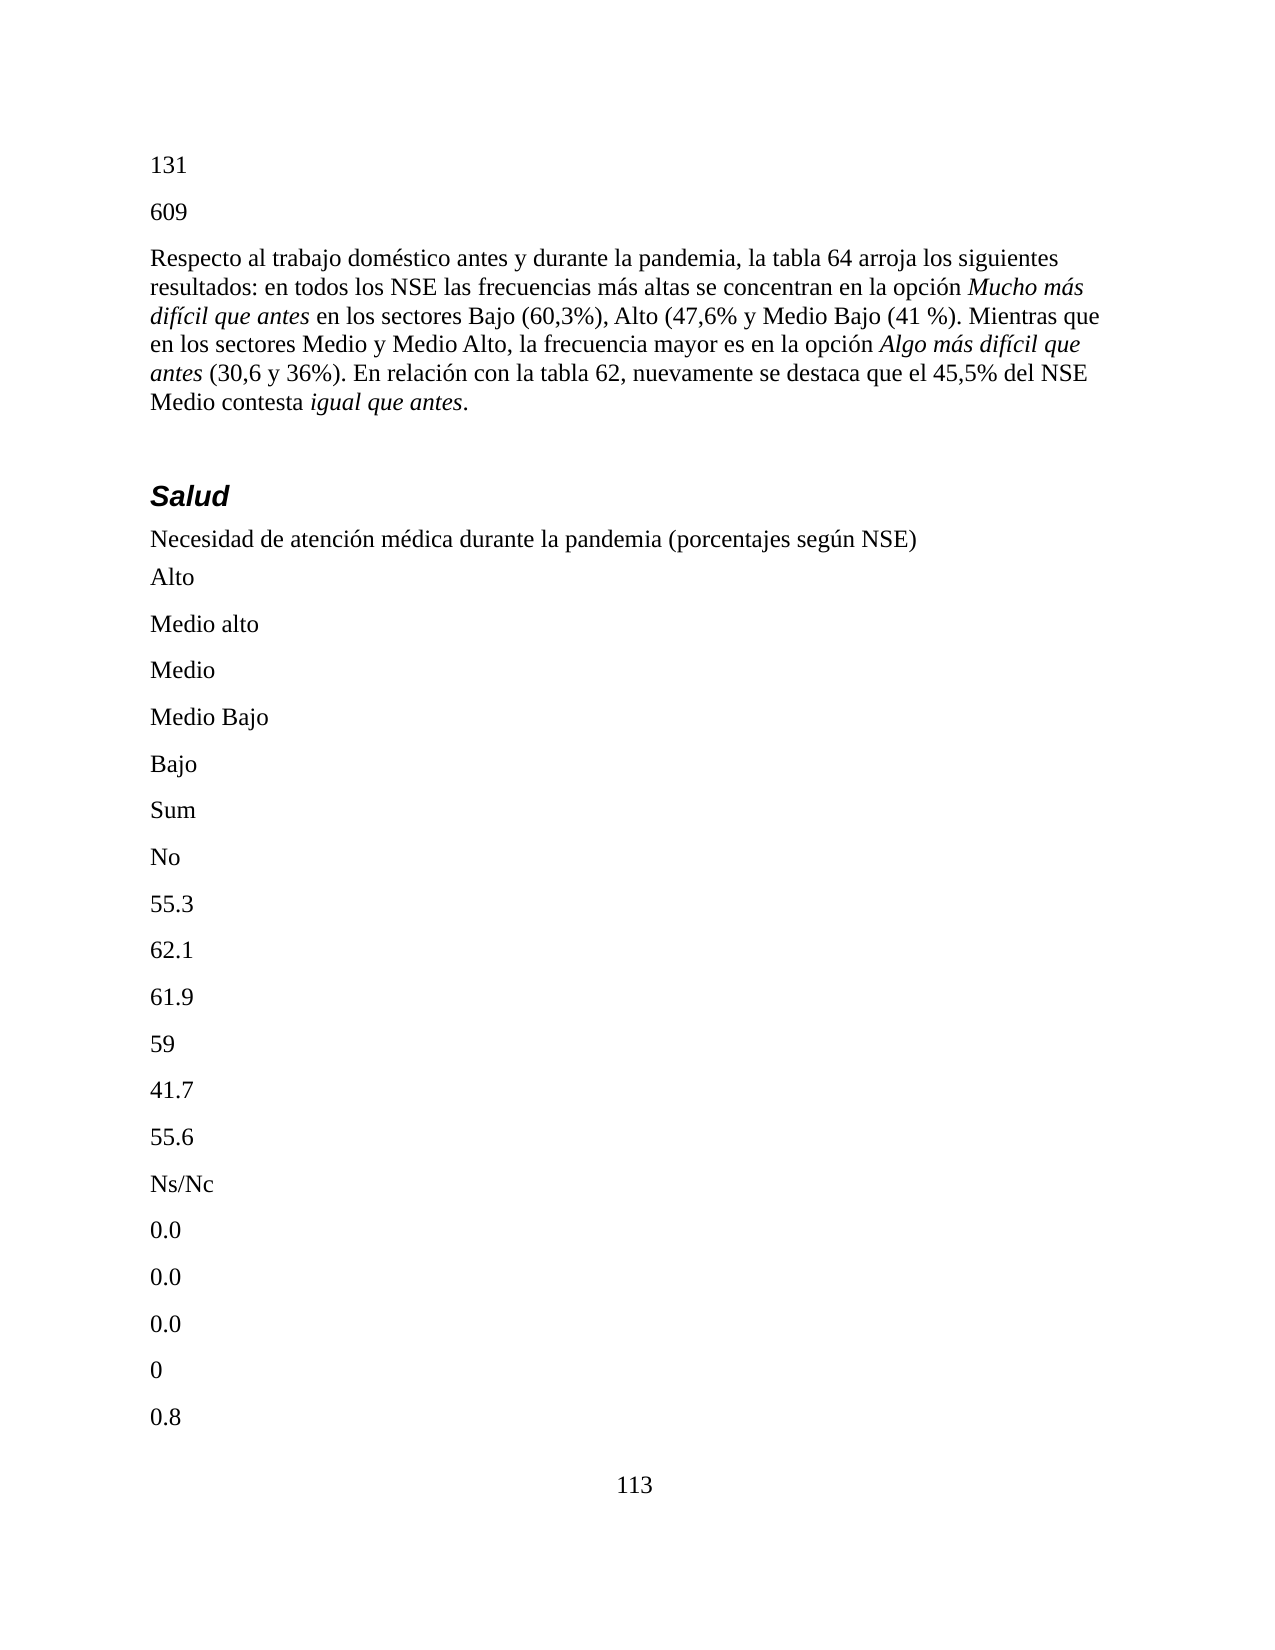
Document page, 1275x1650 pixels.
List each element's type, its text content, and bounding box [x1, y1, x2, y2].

text 0.8 [150, 1402, 1125, 1431]
text 41.7 [150, 1076, 1125, 1104]
text Medio alto [150, 609, 1125, 638]
text 609 [150, 197, 1125, 225]
text Alto [150, 562, 1125, 591]
text Ns/Nc [150, 1169, 1125, 1198]
text 61.9 [150, 982, 1125, 1011]
text Necesidad de atención médica durante la pandemia (porcentajes según NSE) [150, 524, 1125, 553]
text 0.0 [150, 1262, 1125, 1291]
text Bajo [150, 749, 1125, 778]
text 62.1 [150, 936, 1125, 964]
text 0.0 [150, 1309, 1125, 1338]
text 0 [150, 1356, 1125, 1384]
text 55.6 [150, 1122, 1125, 1151]
text 0.0 [150, 1216, 1125, 1244]
text Medio Bajo [150, 702, 1125, 731]
text Sum [150, 796, 1125, 824]
text Medio [150, 656, 1125, 684]
text 55.3 [150, 889, 1125, 918]
text No [150, 842, 1125, 871]
text Respecto al trabajo doméstico antes y durante la pandemia, la tabla 64 arroja los siguientes resultados: en todos los NSE las frecuencias más altas se concentran en la opción Mucho más difícil que antes en los sectores Bajo (60,3%), Alto (47,6% y Medio Bajo (41 %). Mientras que en los sectores Medio y Medio Alto, la frecuencia mayor es en la opción Algo más difícil que antes (30,6 y 36%). En relación con la tabla 62, nuevamente se destaca que el 45,5% del NSE Medio contesta igual que antes. [150, 243, 1125, 416]
text 131 [150, 150, 1125, 179]
subtitle Salud [150, 478, 1125, 512]
text 59 [150, 1029, 1125, 1058]
